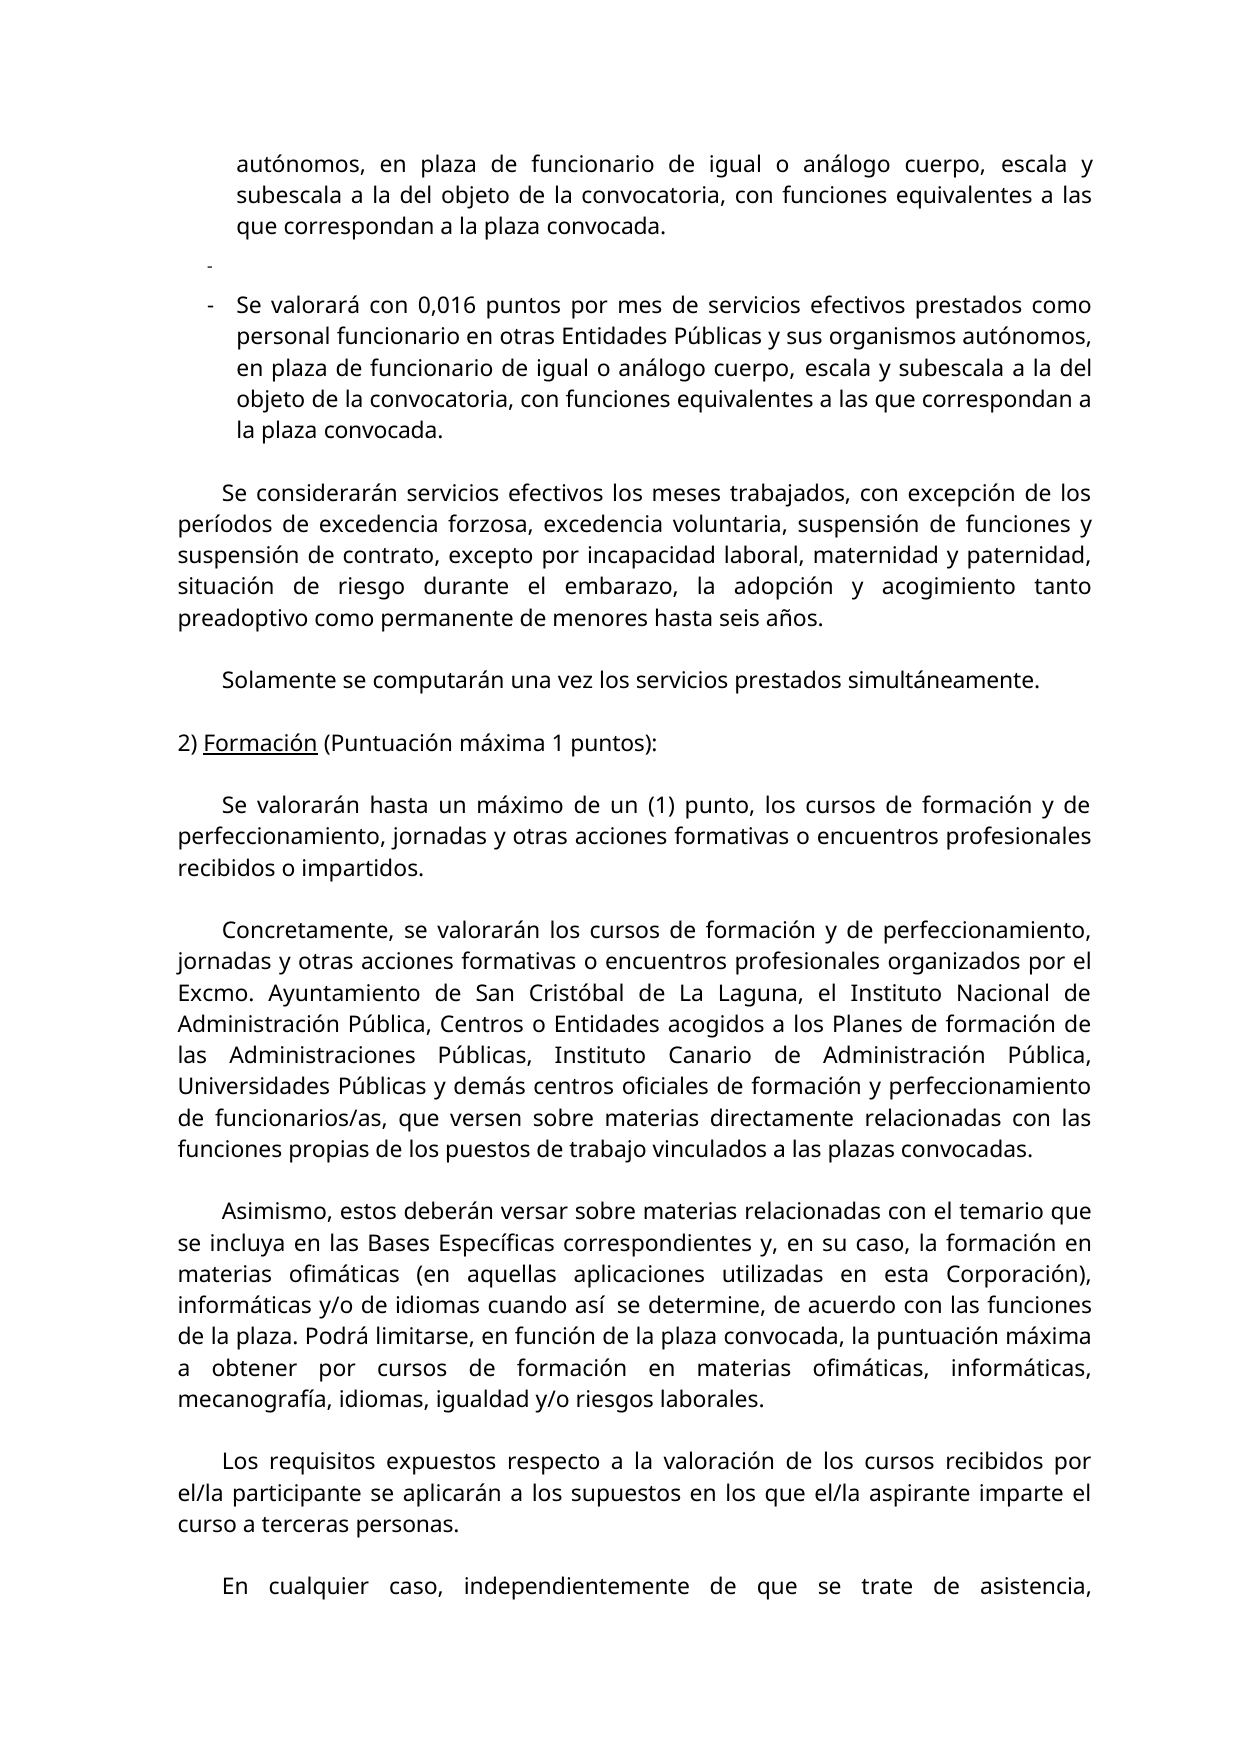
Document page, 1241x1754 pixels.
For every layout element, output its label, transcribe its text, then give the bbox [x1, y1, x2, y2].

list Se valorará con 0,016 puntos por mes de servicios efectivos prestados como personal funcionario en otras Entidades Públicas y sus organismos autónomos, en plaza de funcionario de igual o análogo cuerpo, escala y subescala a la del objeto de la convocatoria, con funciones equivalentes a las que correspondan a la plaza convocada. [207, 289, 1093, 445]
text Se considerarán servicios efectivos los meses trabajados, con excepción de los períodos de excedencia forzosa, excedencia voluntaria, suspensión de funciones y suspensión de contrato, excepto por incapacidad laboral, maternidad y paternidad, situación de riesgo durante el embarazo, la adopción y acogimiento tanto preadoptivo como permanente de menores hasta seis años. [177, 477, 1093, 633]
text En cualquier caso, independientemente de que se trate de asistencia, [177, 1570, 1093, 1602]
text Los requisitos expuestos respecto a la valoración de los cursos recibidos por el/la participante se aplicarán a los supuestos en los que el/la aspirante imparte el curso a terceras personas. [177, 1445, 1093, 1539]
list autónomos, en plaza de funcionario de igual o análogo cuerpo, escala y subescala a la del objeto de la convocatoria, con funciones equivalentes a las que correspondan a la plaza convocada. [207, 148, 1093, 241]
text Concretamente, se valorarán los cursos de formación y de perfeccionamiento, jornadas y otras acciones formativas o encuentros profesionales organizados por el Excmo. Ayuntamiento de San Cristóbal de La Laguna, el Instituto Nacional de Administración Pública, Centros o Entidades acogidos a los Planes de formación de las Administraciones Públicas, Instituto Canario de Administración Pública, Universidades Públicas y demás centros oficiales de formación y perfeccionamiento de funcionarios/as, que versen sobre materias directamente relacionadas con las funciones propias de los puestos de trabajo vinculados a las plazas convocadas. [177, 914, 1093, 1164]
text 2) Formación (Puntuación máxima 1 puntos): [177, 727, 1093, 758]
text Solamente se computarán una vez los servicios prestados simultáneamente. [177, 664, 1093, 695]
text Se valorarán hasta un máximo de un (1) punto, los cursos de formación y de perfeccionamiento, jornadas y otras acciones formativas o encuentros profesionales recibidos o impartidos. [177, 789, 1093, 883]
text Asimismo, estos deberán versar sobre materias relacionadas con el temario que se incluya en las Bases Específicas correspondientes y, en su caso, la formación en materias ofimáticas (en aquellas aplicaciones utilizadas en esta Corporación), informáticas y/o de idiomas cuando así se determine, de acuerdo con las funciones de la plaza. Podrá limitarse, en función de la plaza convocada, la puntuación máxima a obtener por cursos de formación en materias ofimáticas, informáticas, mecanografía, idiomas, igualdad y/o riesgos laborales. [177, 1195, 1093, 1414]
